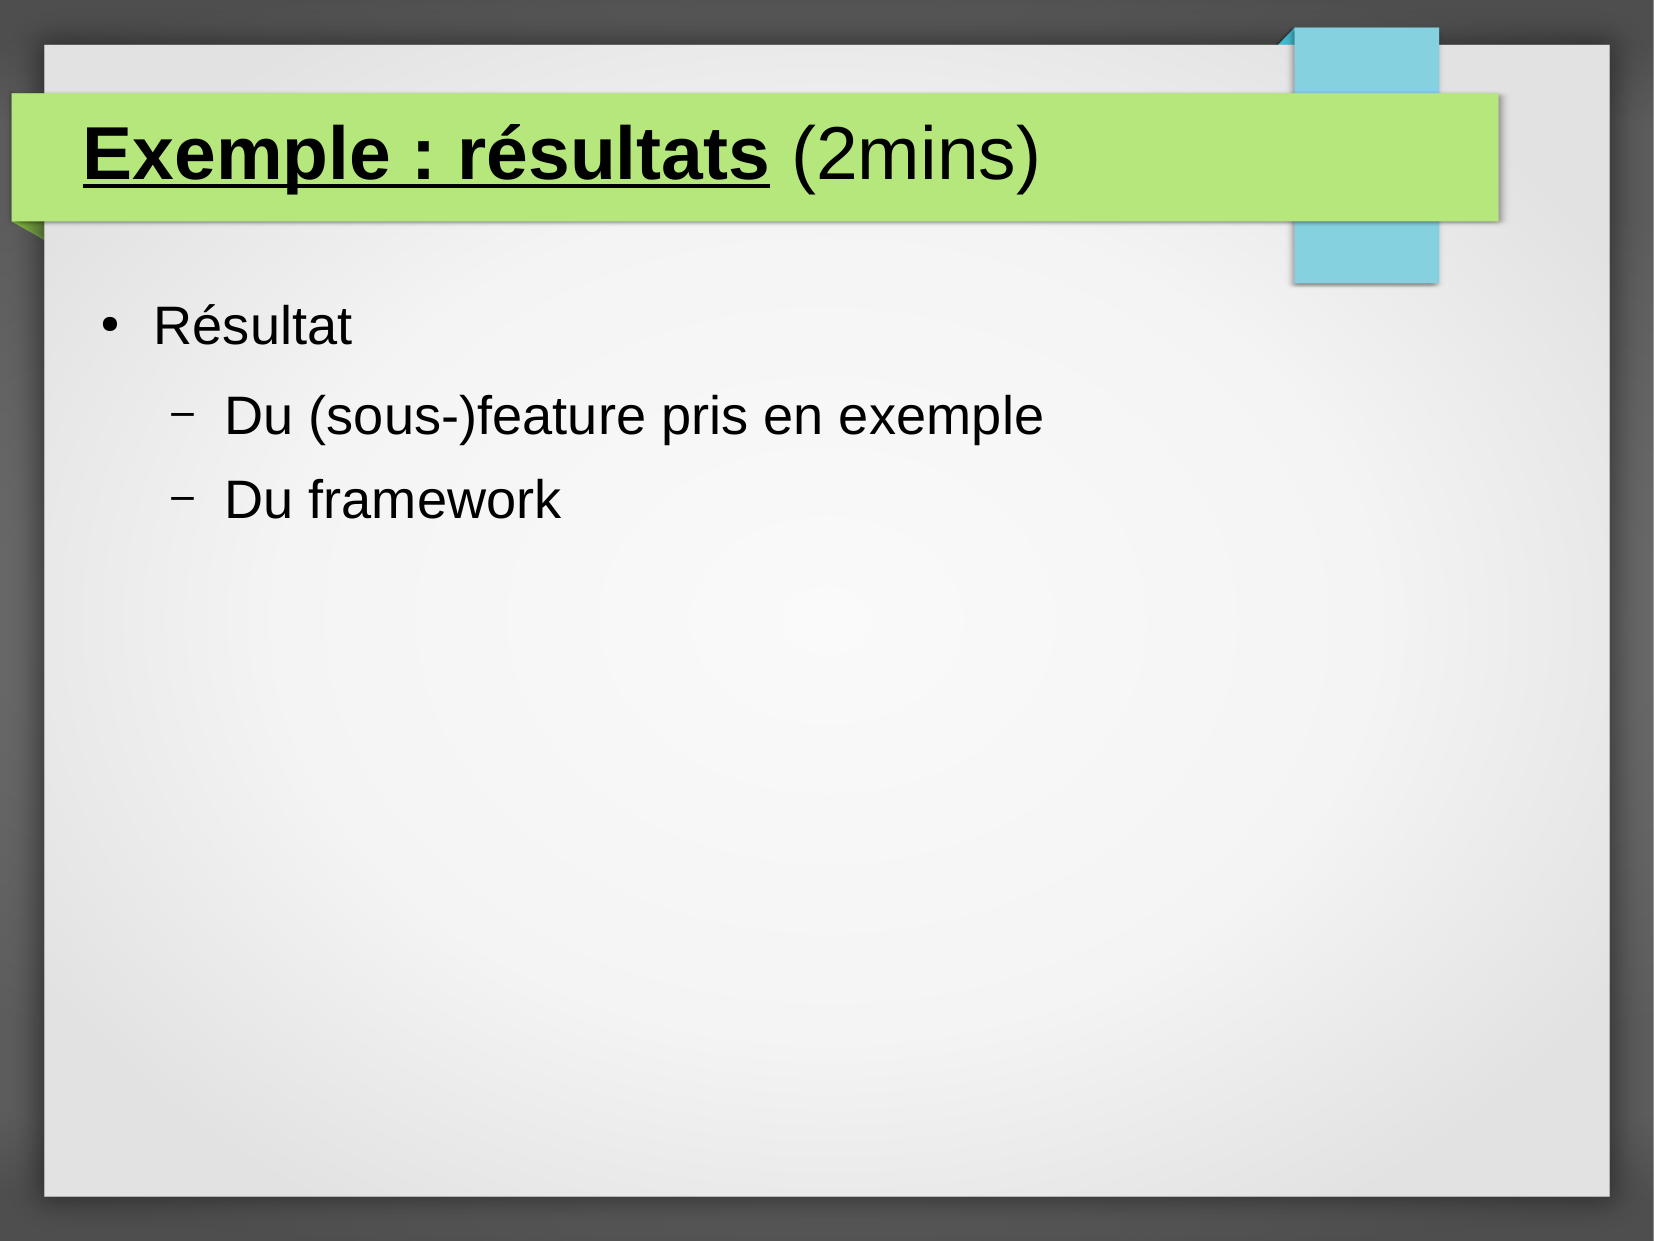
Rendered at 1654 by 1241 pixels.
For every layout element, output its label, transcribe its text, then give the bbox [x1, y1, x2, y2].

list Résultat Du (sous-)feature pris en exemple Du framework [82, 295, 1571, 1015]
title Exemple : résultats (2mins) [82, 94, 1264, 213]
picture [0, 0, 1654, 1241]
